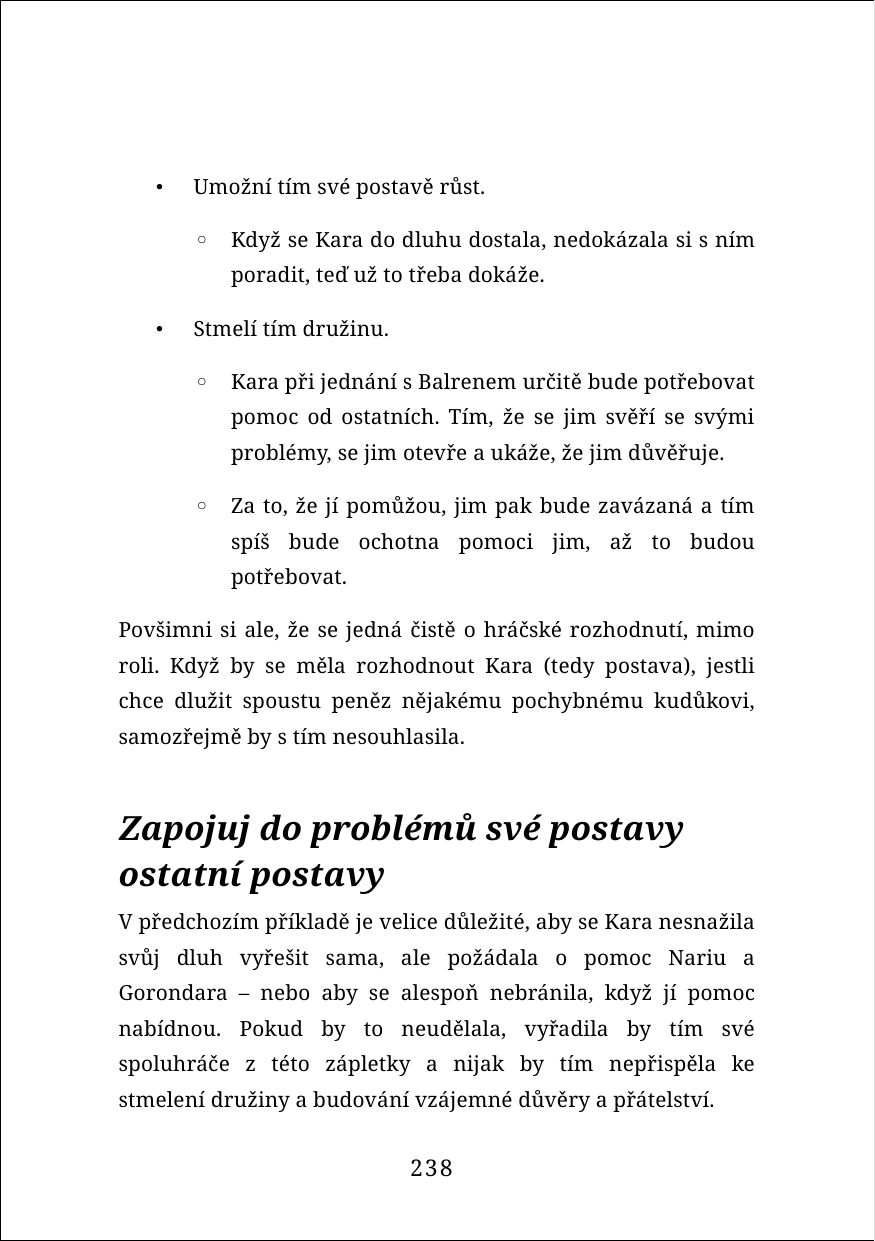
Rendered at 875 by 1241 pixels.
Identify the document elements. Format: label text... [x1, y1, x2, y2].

list Když se Kara do dluhu dostala, nedokázala si s ním poradit, teď už to třeba dokáže. [193, 225, 756, 289]
subtitle Zapojuj do problémů své postavy ostatní postavy [118, 805, 756, 896]
list Stmelí tím družinu. [156, 314, 756, 342]
text V předchozím příkladě je velice důležité, aby se Kara nesnažila svůj dluh vyřešit sama, ale požádala o pomoc Nariu a Gorondara – nebo aby se alespoň nebránila, když jí pomoc nabídnou. Pokud by to neudělala, vyřadila by tím své spoluhráče z této zápletky a nijak by tím nepřispěla ke stmelení družiny a budování vzájemné důvěry a přátelství. [118, 907, 756, 1113]
list Umožní tím své postavě růst. [156, 172, 756, 200]
list Za to, že jí pomůžou, jim pak bude zavázaná a tím spíš bude ochotna pomoci jim, až to budou potřebovat. [193, 491, 756, 591]
list Kara při jednání s Balrenem určitě bude potřebovat pomoc od ostatních. Tím, že se jim svěří se svými problémy, se jim otevře a ukáže, že jim důvěřuje. [193, 367, 756, 466]
text Povšimni si ale, že se jedná čistě o hráčské rozhodnutí, mimo roli. Když by se měla rozhodnout Kara (tedy postava), jestli chce dlužit spoustu peněz nějakému pochybnému kudůkovi, samozřejmě by s tím nesouhlasila. [118, 616, 756, 751]
